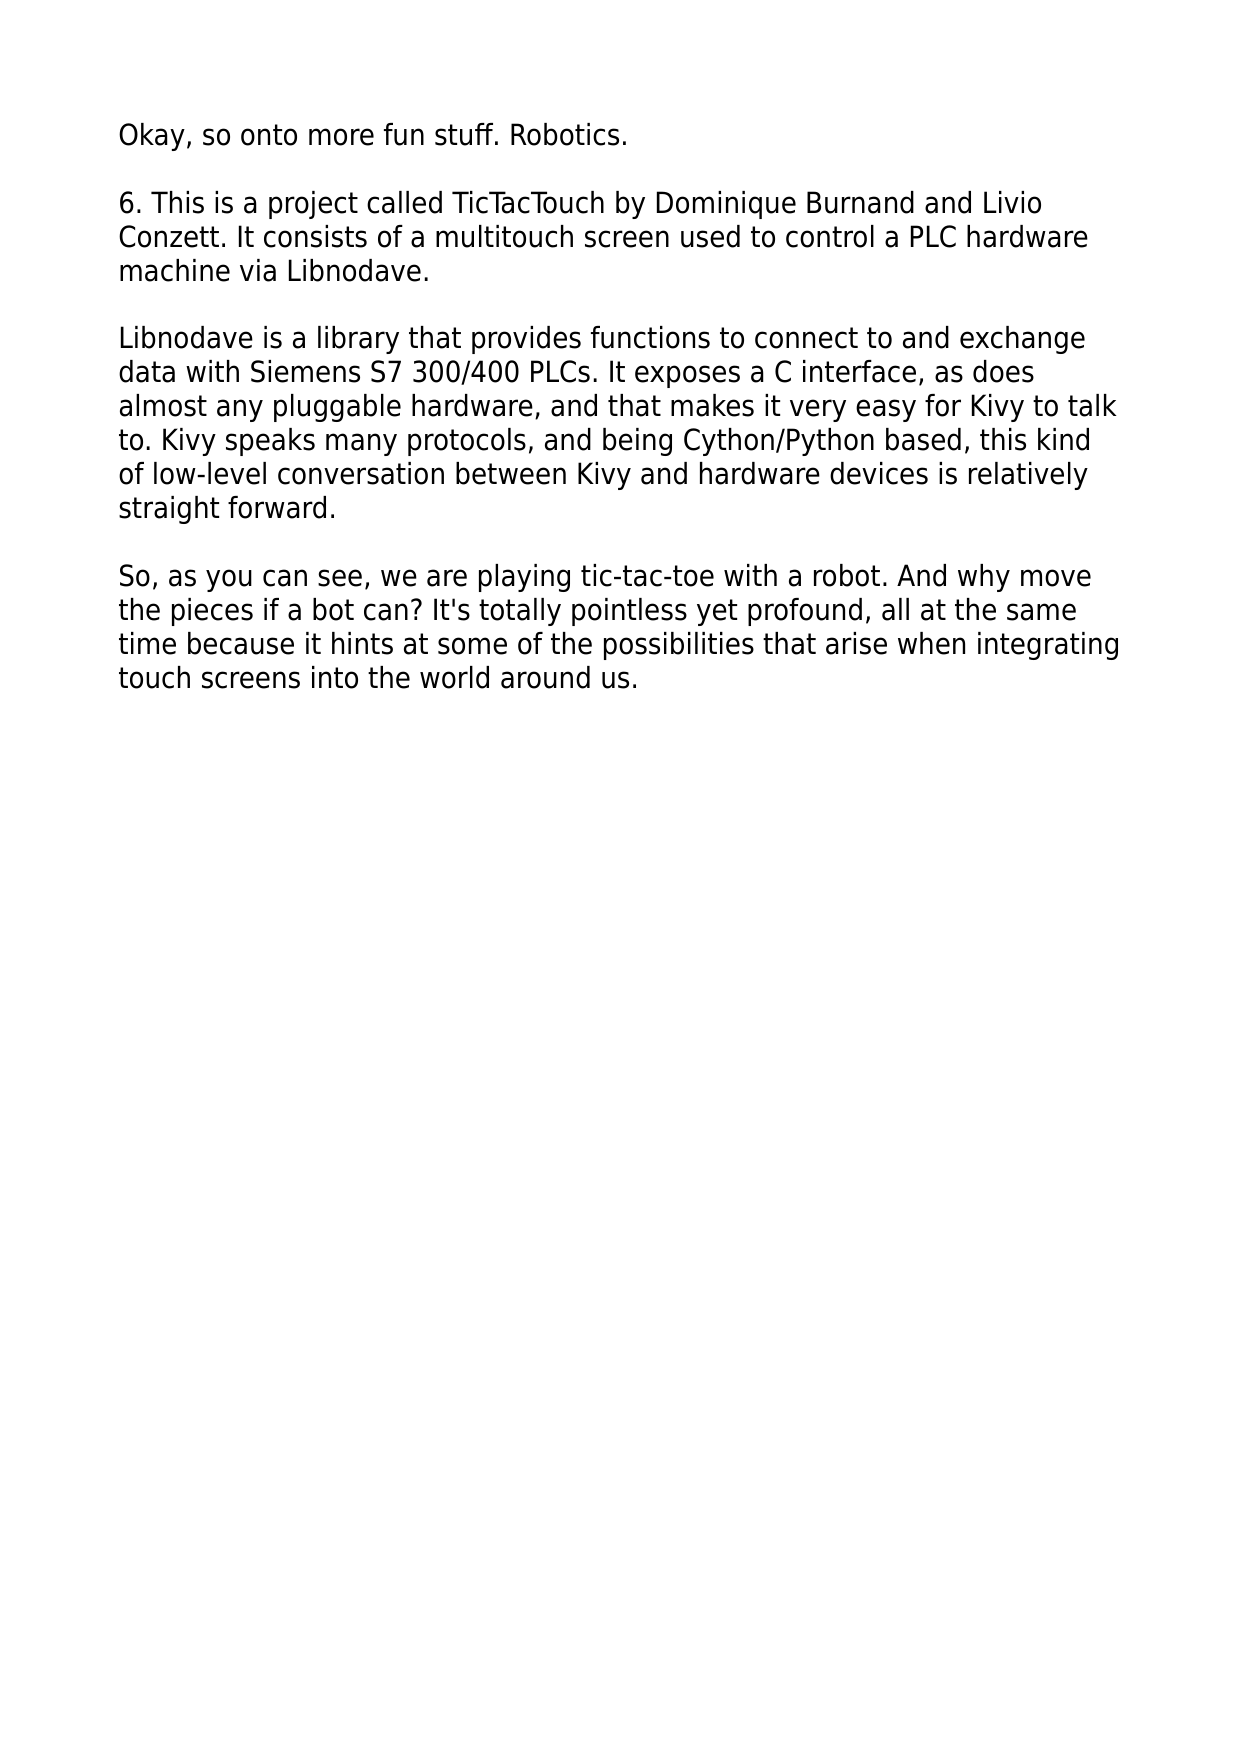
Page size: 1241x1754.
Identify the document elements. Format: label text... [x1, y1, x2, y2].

text Libnodave is a library that provides functions to connect to and exchange data with Siemens S7 300/400 PLCs. It exposes a C interface, as does almost any pluggable hardware, and that makes it very easy for Kivy to talk to. Kivy speaks many protocols, and being Cython/Python based, this kind of low-level conversation between Kivy and hardware devices is relatively straight forward. [118, 322, 1122, 526]
text Okay, so onto more fun stuff. Robotics. [118, 118, 1122, 152]
text So, as you can see, we are playing tic-tac-toe with a robot. And why move the pieces if a bot can? It's totally pointless yet profound, all at the same time because it hints at some of the possibilities that arise when integrating touch screens into the world around us. [118, 559, 1122, 695]
text 6. This is a project called TicTacTouch by Dominique Burnand and Livio Conzett. It consists of a multitouch screen used to control a PLC hardware machine via Libnodave. [118, 186, 1122, 288]
